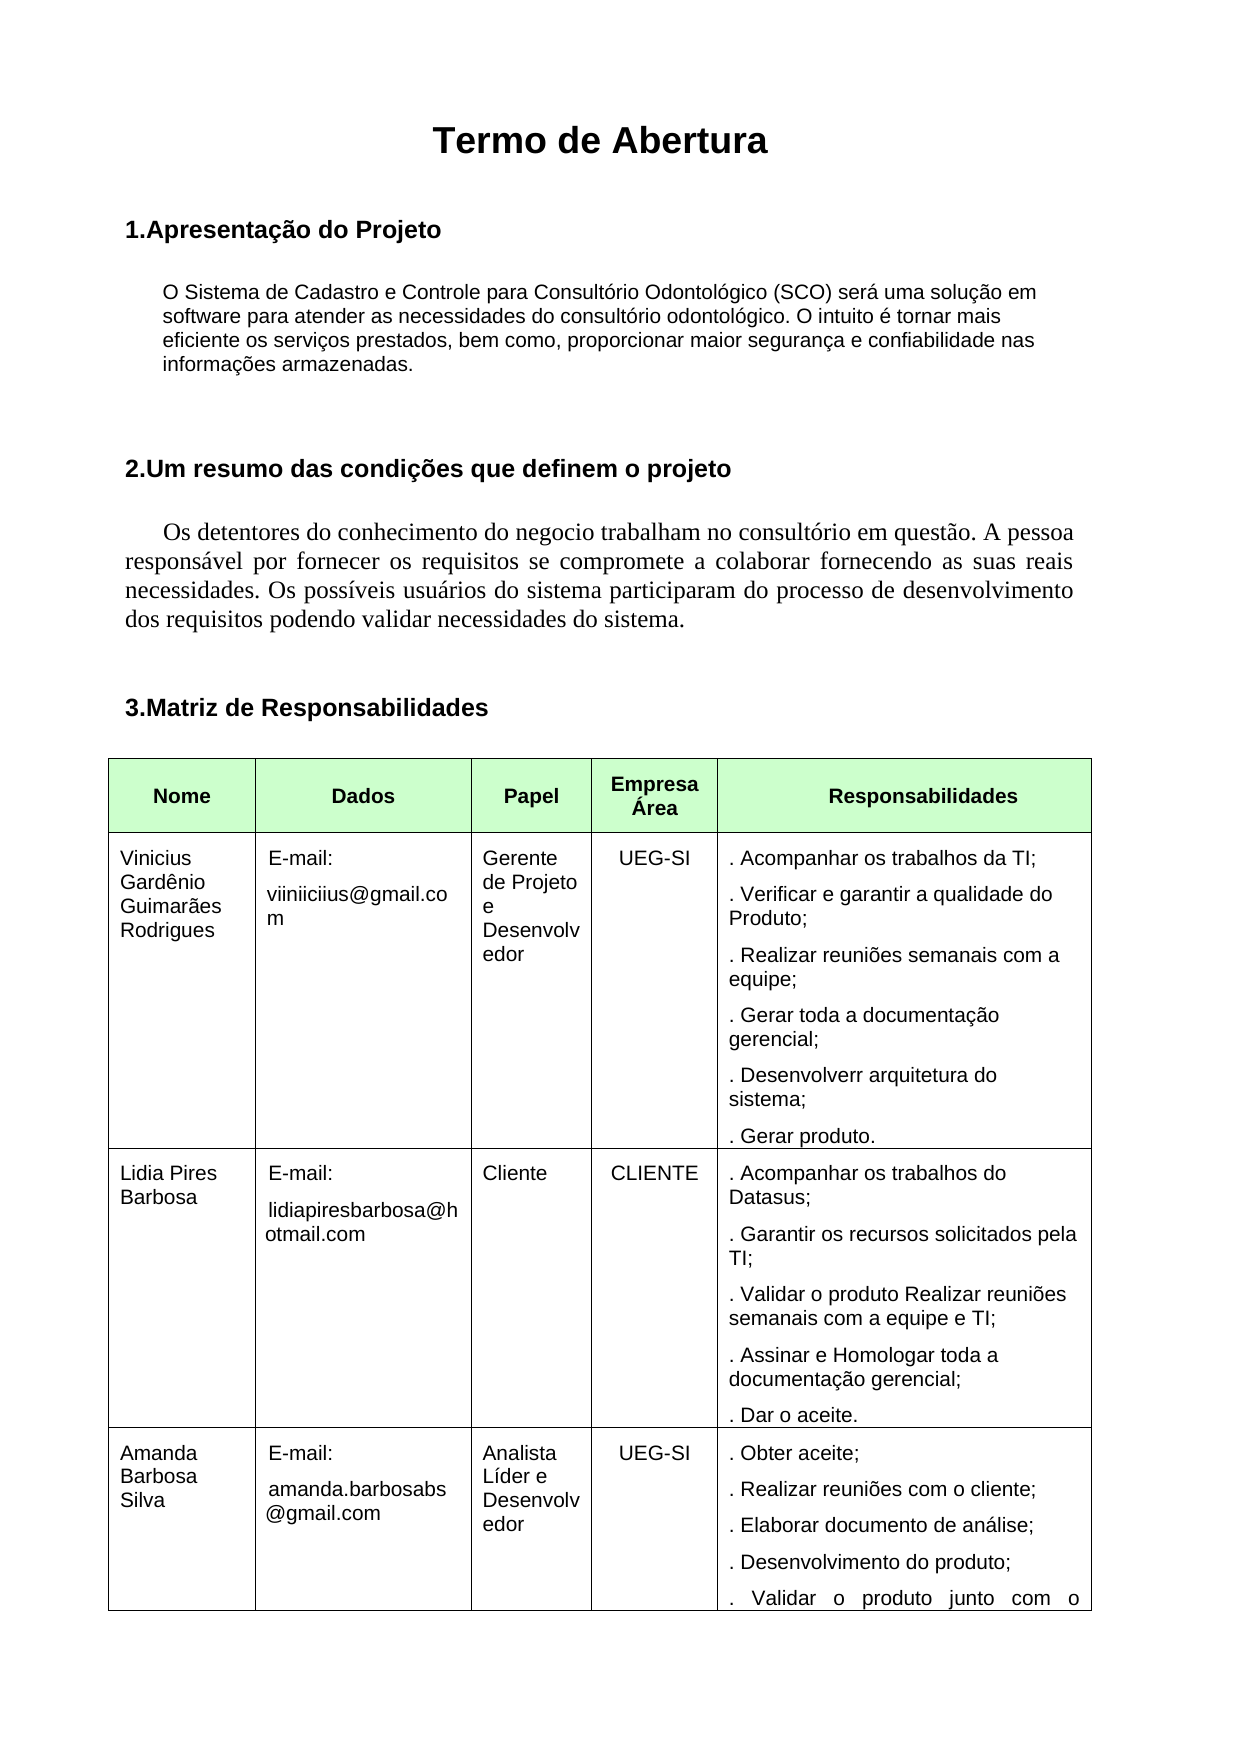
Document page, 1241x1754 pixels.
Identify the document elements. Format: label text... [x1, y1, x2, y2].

table_cell . Acompanhar os trabalhos do Datasus; . Garantir os recursos solicitados pela TI; . Validar o produto Realizar reuniões semanais com a equipe e TI; . Assinar e Homologar toda a documentação gerencial; . Dar o aceite. [718, 1149, 1091, 1427]
table_cell UEG-SI [592, 833, 717, 1148]
table_cell Gerente de Projeto e Desenvolvedor [472, 833, 591, 1148]
table_header Empresa Área [592, 759, 717, 832]
table_header Nome [109, 759, 255, 832]
table_cell UEG-SI [592, 1428, 717, 1610]
table_header Responsabilidades [718, 759, 1091, 832]
subtitle Apresentação do Projeto [125, 215, 1075, 244]
table_header Dados [256, 759, 471, 832]
subtitle Um resumo das condições que definem o projeto [125, 454, 1075, 482]
table_header Papel [472, 759, 591, 832]
text Os detentores do conhecimento do negocio trabalham no consultório em questão. A pessoa responsável por fornecer os requisitos se compromete a colaborar fornecendo as suas reais necessidades. Os possíveis usuários do sistema participaram do processo de desenvolvimento dos requisitos podendo validar necessidades do sistema. [125, 517, 1075, 632]
table_cell E-mail: viiniiciius@gmail.com [256, 833, 471, 1148]
table_cell Analista Líder e Desenvolvedor [472, 1428, 591, 1610]
table_cell . Acompanhar os trabalhos da TI; . Verificar e garantir a qualidade do Produto; . Realizar reuniões semanais com a equipe; . Gerar toda a documentação gerencial; . Desenvolverr arquitetura do sistema; . Gerar produto. [718, 833, 1091, 1148]
table_cell Amanda Barbosa Silva [109, 1428, 255, 1610]
table_cell CLIENTE [592, 1149, 717, 1427]
table_cell . Obter aceite; . Realizar reuniões com o cliente; . Elaborar documento de análise; . Desenvolvimento do produto; . Validar o produto junto com o [718, 1428, 1091, 1610]
text O Sistema de Cadastro e Controle para Consultório Odontológico (SCO) será uma solução em software para atender as necessidades do consultório odontológico. O intuito é tornar mais eficiente os serviços prestados, bem como, proporcionar maior segurança e confiabilidade nas informações armazenadas. [162, 280, 1075, 376]
table_cell Lidia Pires Barbosa [109, 1149, 255, 1427]
table_cell E-mail: lidiapiresbarbosa@hotmail.com [256, 1149, 471, 1427]
table_cell Cliente [472, 1149, 591, 1427]
table_cell Vinicius Gardênio Guimarães Rodrigues [109, 833, 255, 1148]
table_cell E-mail: amanda.barbosabs@gmail.com [256, 1428, 471, 1610]
title Termo de Abertura [125, 118, 1075, 161]
subtitle Matriz de Responsabilidades [125, 693, 1075, 722]
